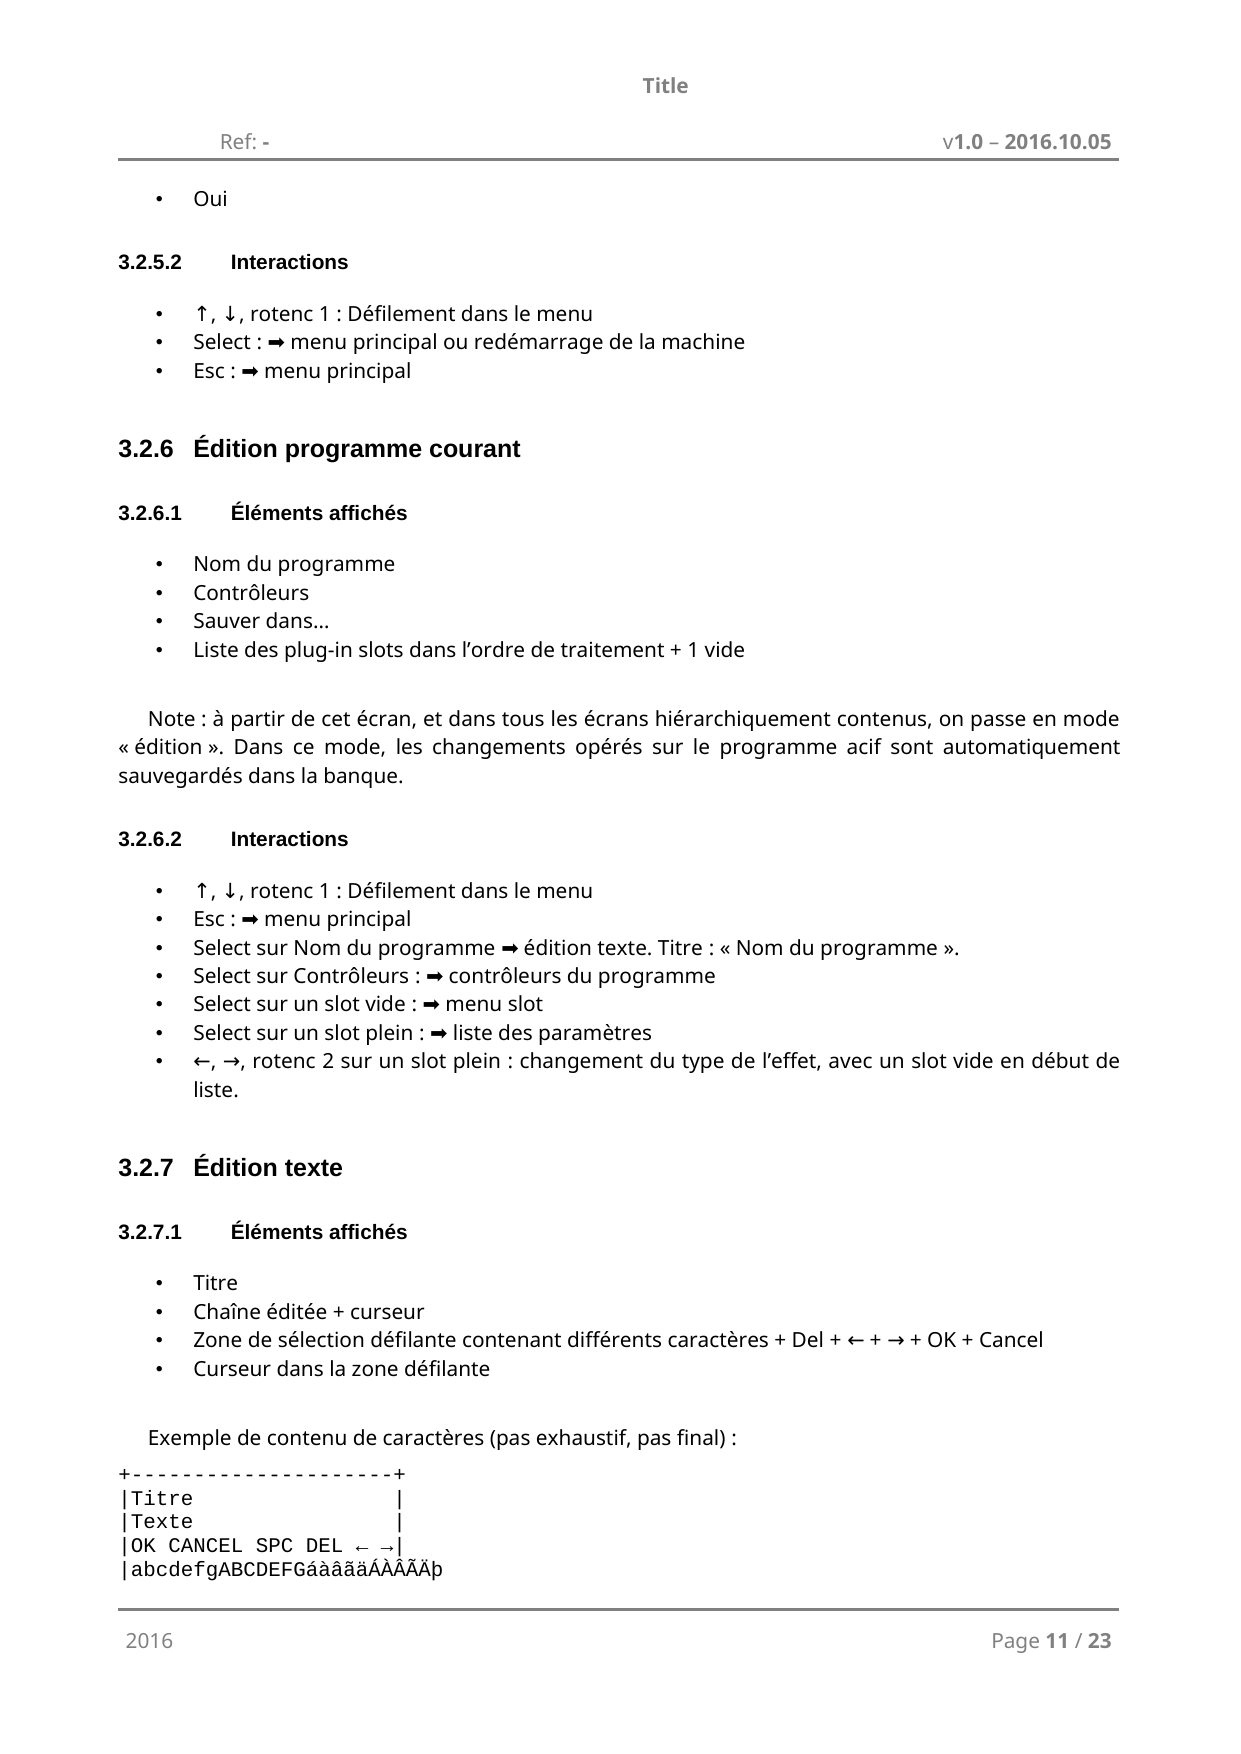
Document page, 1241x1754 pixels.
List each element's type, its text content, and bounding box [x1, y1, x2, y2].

text |Titre | [118, 1488, 1122, 1511]
list Esc : ➡ menu principal [156, 356, 1122, 384]
text |abcdefgABCDEFGáàâãäÁÀÂÃÄþ [118, 1559, 1122, 1582]
list ↑, ↓, rotenc 1 : Défilement dans le menu [156, 299, 1122, 327]
list Liste des plug-in slots dans l’ordre de traitement + 1 vide [156, 635, 1122, 663]
list Select sur un slot vide : ➡ menu slot [156, 989, 1122, 1018]
text |Texte | [118, 1511, 1122, 1535]
list Sauver dans… [156, 606, 1122, 635]
list Select sur Contrôleurs : ➡ contrôleurs du programme [156, 961, 1122, 989]
subtitle Éléments affichés [118, 1219, 1122, 1243]
subtitle Édition texte [118, 1153, 1122, 1182]
list Nom du programme [156, 549, 1122, 578]
list Zone de sélection défilante contenant différents caractères + Del + ← + → + OK + Cancel [156, 1325, 1122, 1354]
list Titre [156, 1268, 1122, 1297]
text +---------------------+ [118, 1464, 1122, 1488]
subtitle Édition programme courant [118, 434, 1122, 463]
list ↑, ↓, rotenc 1 : Défilement dans le menu [156, 876, 1122, 904]
subtitle Interactions [118, 250, 1122, 274]
list Oui [156, 184, 1122, 212]
list Curseur dans la zone défilante [156, 1354, 1122, 1382]
list Select sur un slot plein : ➡ liste des paramètres [156, 1018, 1122, 1046]
subtitle Éléments affichés [118, 500, 1122, 524]
list Contrôleurs [156, 578, 1122, 606]
list Select sur Nom du programme ➡ édition texte. Titre : « Nom du programme ». [156, 933, 1122, 961]
list Esc : ➡ menu principal [156, 904, 1122, 933]
list ←, →, rotenc 2 sur un slot plein : changement du type de l’effet, avec un slot vide en début de liste. [156, 1046, 1122, 1103]
text Note : à partir de cet écran, et dans tous les écrans hiérarchiquement contenus, on passe en mode « édition ». Dans ce mode, les changements opérés sur le programme acif sont automatiquement sauvegardés dans la banque. [118, 704, 1122, 789]
text Exemple de contenu de caractères (pas exhaustif, pas final) : [118, 1423, 1122, 1452]
list Chaîne éditée + curseur [156, 1297, 1122, 1325]
text |OK CANCEL SPC DEL ← →| [118, 1535, 1122, 1559]
list Select : ➡ menu principal ou redémarrage de la machine [156, 327, 1122, 356]
subtitle Interactions [118, 827, 1122, 851]
